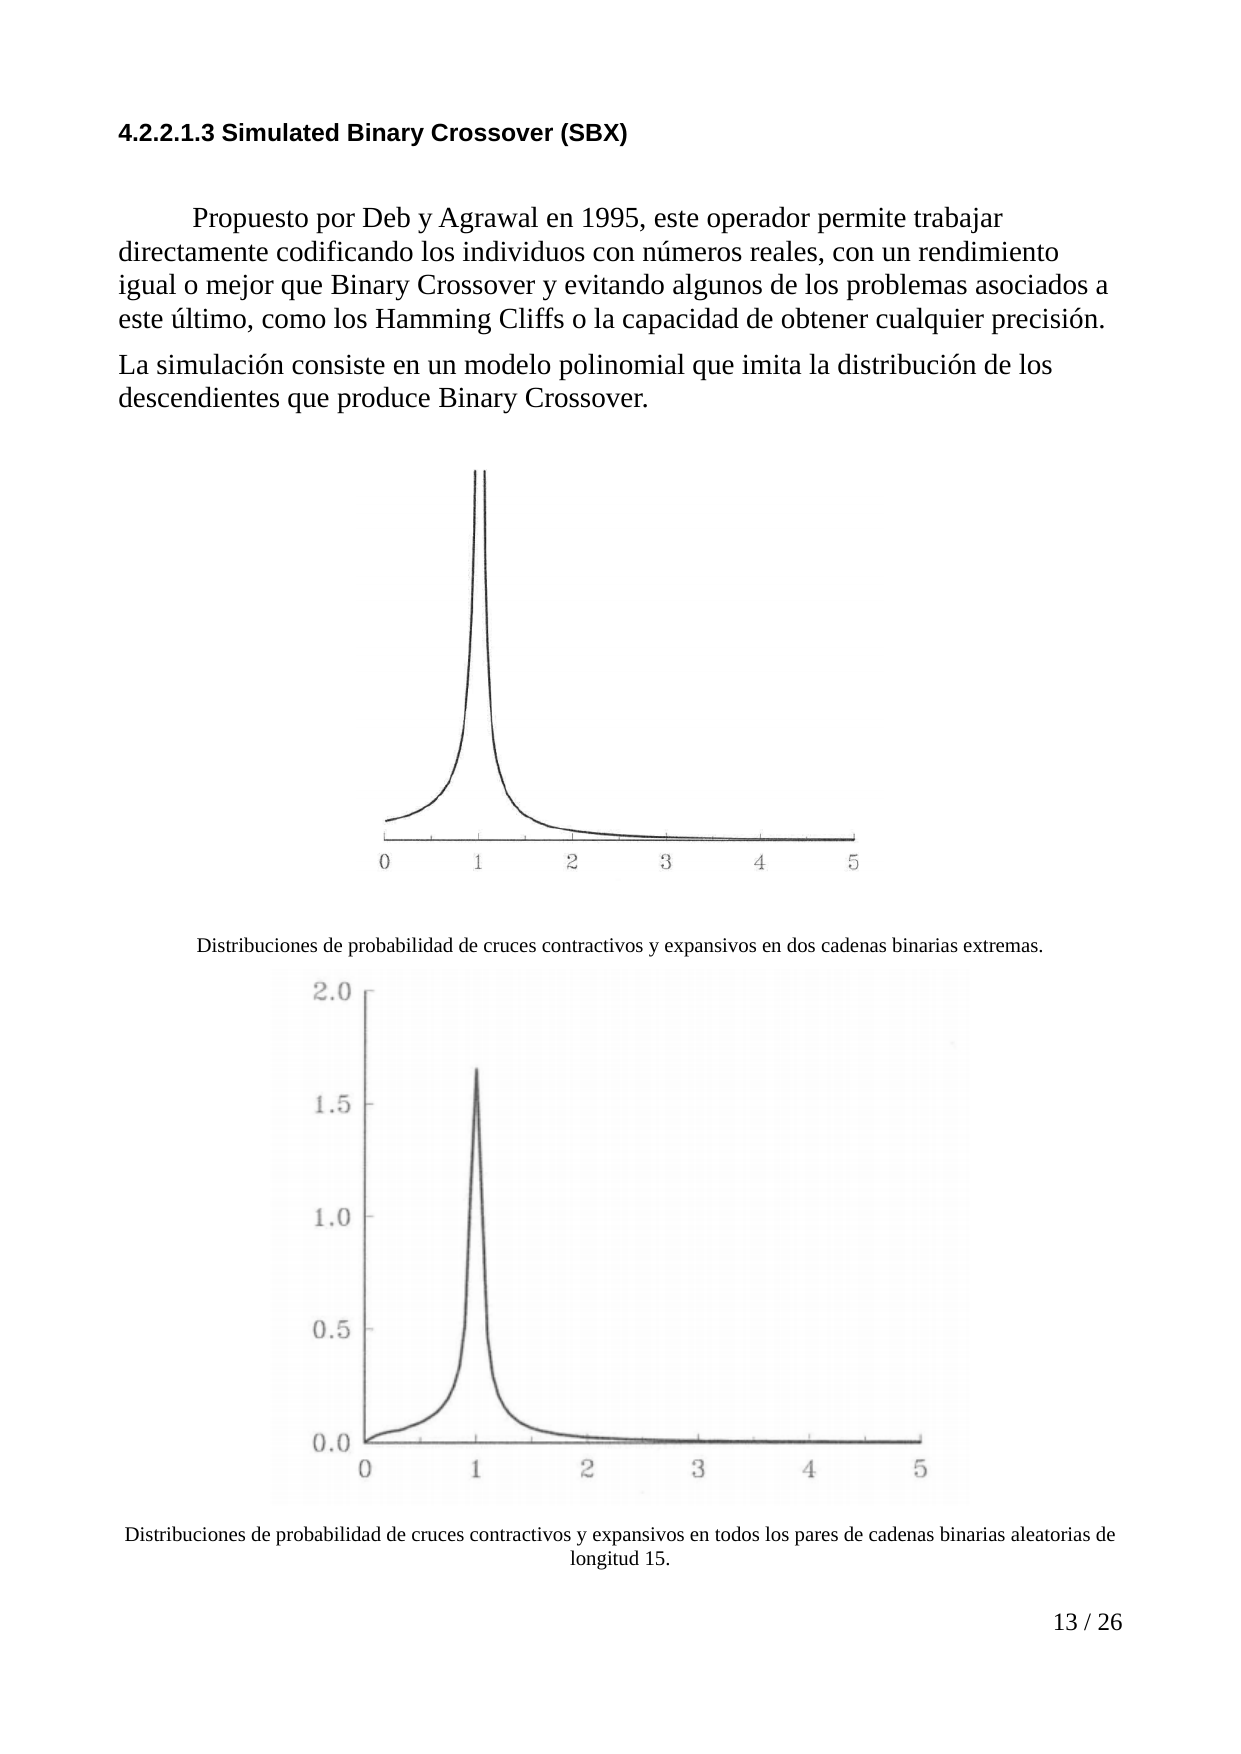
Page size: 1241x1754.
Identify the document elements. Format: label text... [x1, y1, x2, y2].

text Propuesto por Deb y Agrawal en 1995, este operador permite trabajar directamente codificando los individuos con números reales, con un rendimiento igual o mejor que Binary Crossover y evitando algunos de los problemas asociados a este último, como los Hamming Cliffs o la capacidad de obtener cualquier precisión. [118, 200, 1122, 334]
text La simulación consiste en un modelo polinomial que imita la distribución de los descendientes que produce Binary Crossover. [118, 347, 1122, 414]
subtitle 4.2.2.1.3 Simulated Binary Crossover (SBX) [118, 118, 1122, 147]
text Distribuciones de probabilidad de cruces contractivos y expansivos en todos los pares de cadenas binarias aleatorias de longitud 15. [118, 1522, 1122, 1570]
text Distribuciones de probabilidad de cruces contractivos y expansivos en dos cadenas binarias extremas. [118, 933, 1122, 957]
